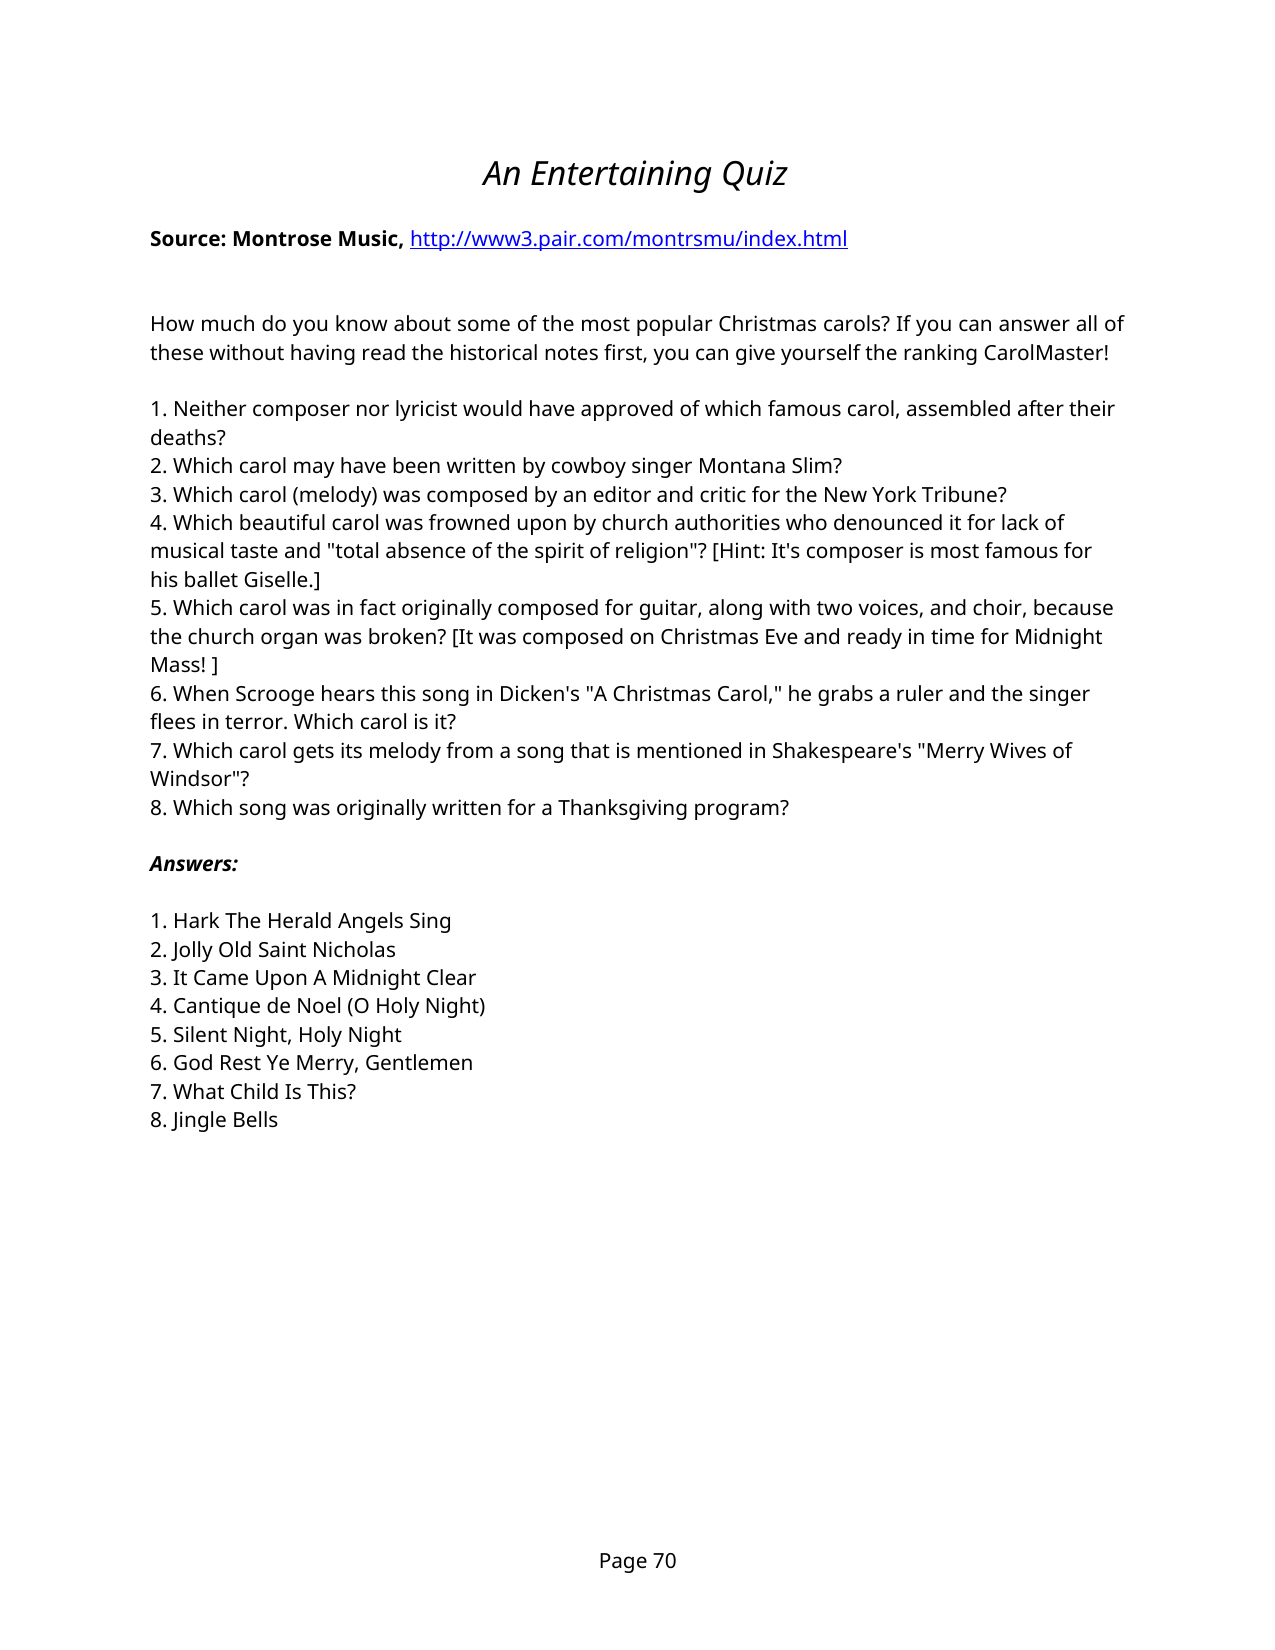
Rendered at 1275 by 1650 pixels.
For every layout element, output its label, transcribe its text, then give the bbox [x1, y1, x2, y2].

text 5. Silent Night, Holy Night [150, 1020, 1125, 1048]
text 4. Cantique de Noel (O Holy Night) [150, 992, 1125, 1020]
text How much do you know about some of the most popular Christmas carols? If you can answer all of these without having read the historical notes first, you can give yourself the ranking CarolMaster! [150, 309, 1125, 366]
text 2. Jolly Old Saint Nicholas [150, 935, 1125, 963]
text Source: Montrose Music, http://www3.pair.com/montrsmu/index.html [150, 224, 1125, 252]
text 3. It Came Upon A Midnight Clear [150, 963, 1125, 992]
text 1. Hark The Herald Angels Sing [150, 906, 1125, 935]
text 6. When Scrooge hears this song in Dicken's "A Christmas Carol," he grabs a ruler and the singer flees in terror. Which carol is it? [150, 679, 1125, 736]
text 5. Which carol was in fact originally composed for guitar, along with two voices, and choir, because the church organ was broken? [It was composed on Christmas Eve and ready in time for Midnight Mass! ] [150, 593, 1125, 679]
text 8. Jingle Bells [150, 1105, 1125, 1134]
text An Entertaining Quiz [150, 150, 1125, 195]
text 8. Which song was originally written for a Thanksgiving program? [150, 793, 1125, 821]
text 6. God Rest Ye Merry, Gentlemen [150, 1048, 1125, 1077]
text 1. Neither composer nor lyricist would have approved of which famous carol, assembled after their deaths? [150, 394, 1125, 451]
text 4. Which beautiful carol was frowned upon by church authorities who denounced it for lack of musical taste and "total absence of the spirit of religion"? [Hint: It's composer is most famous for his ballet Giselle.] [150, 508, 1125, 593]
text Answers: [150, 849, 1125, 878]
text 3. Which carol (melody) was composed by an editor and critic for the New York Tribune? [150, 480, 1125, 508]
text 2. Which carol may have been written by cowboy singer Montana Slim? [150, 451, 1125, 480]
text 7. Which carol gets its melody from a song that is mentioned in Shakespeare's "Merry Wives of Windsor"? [150, 736, 1125, 793]
text 7. What Child Is This? [150, 1077, 1125, 1105]
